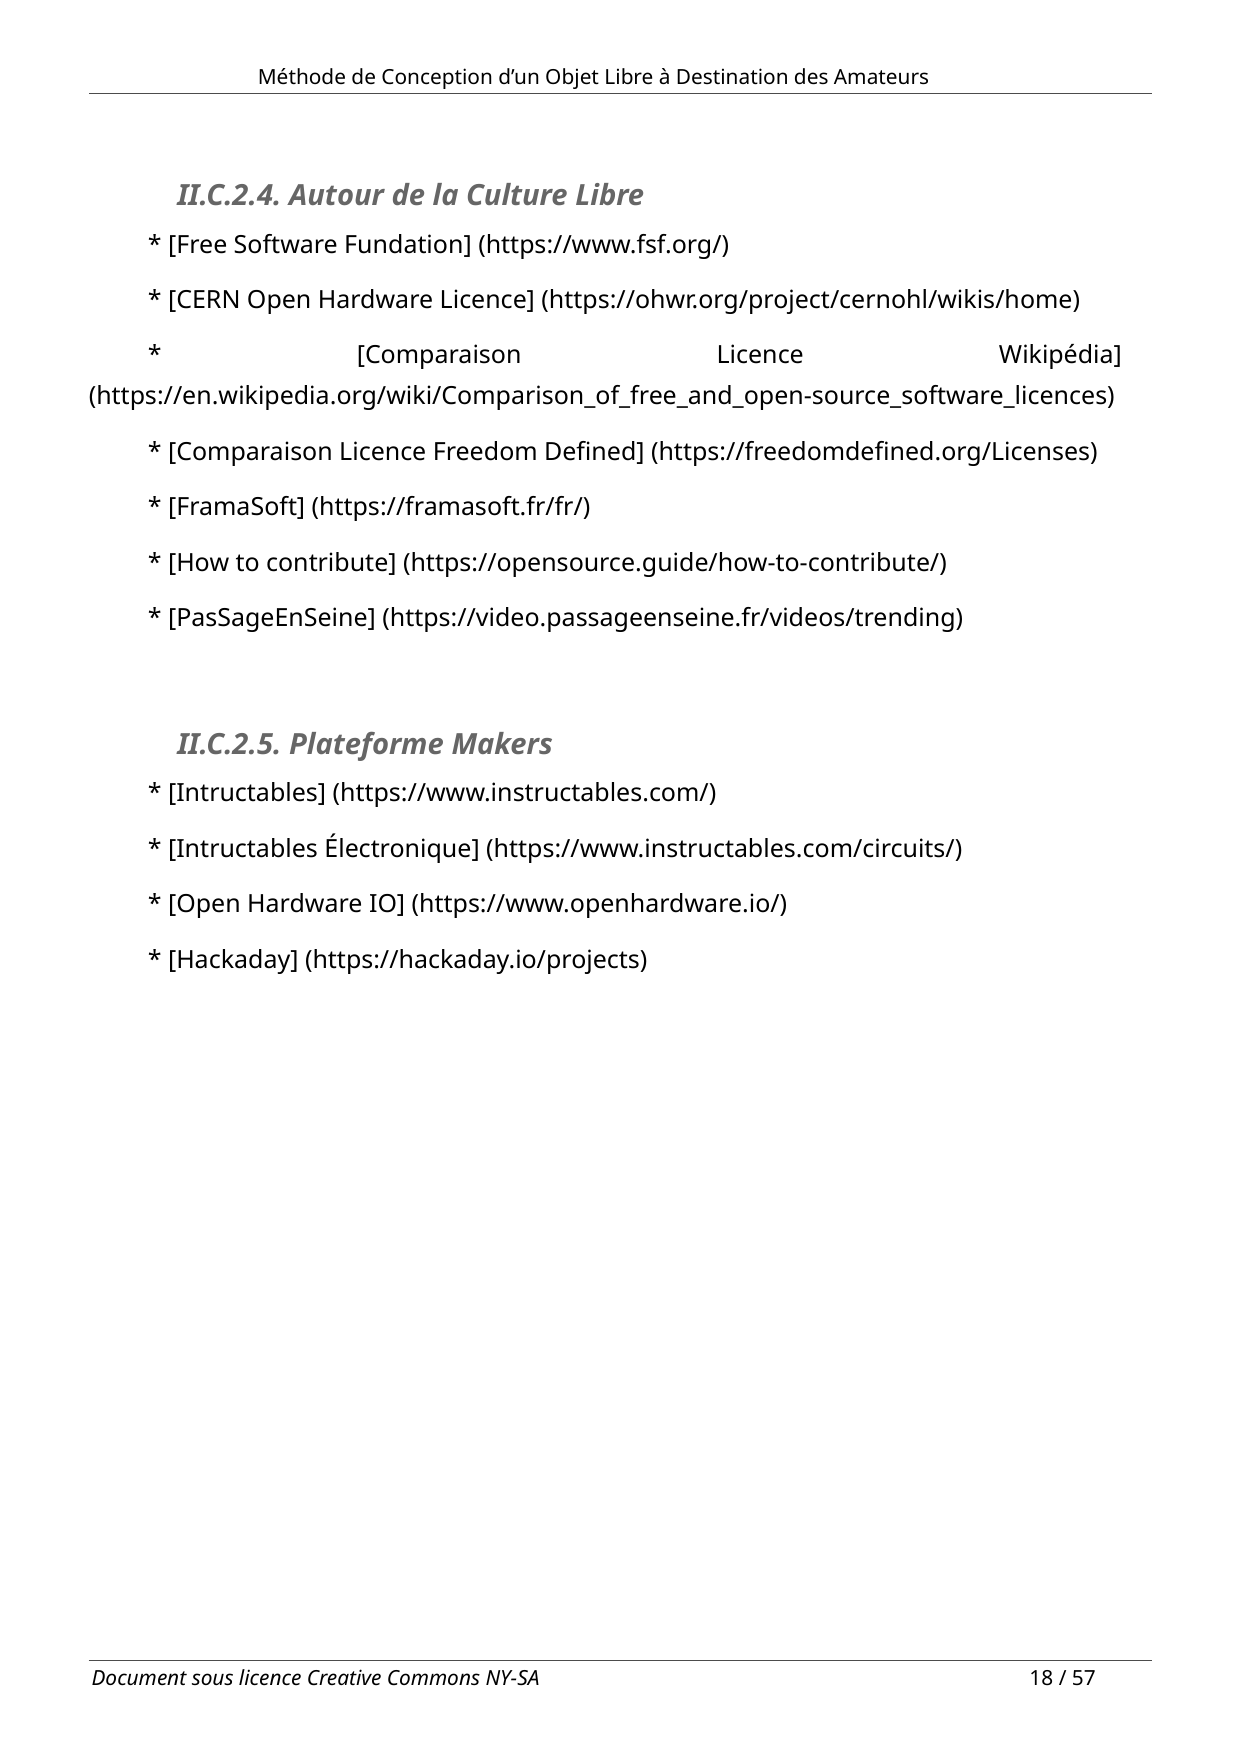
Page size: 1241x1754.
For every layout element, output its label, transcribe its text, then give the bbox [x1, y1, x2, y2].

text * [Open Hardware IO] (https://www.openhardware.io/) [88, 886, 1122, 920]
subtitle Autour de la Culture Libre [118, 174, 1152, 214]
text * [FramaSoft] (https://framasoft.fr/fr/) [88, 489, 1122, 523]
text * [Intructables Électronique] (https://www.instructables.com/circuits/) [88, 831, 1122, 864]
text * [Comparaison Licence Wikipédia] (https://en.wikipedia.org/wiki/Comparison_of_free_and_open-source_software_licences) [88, 337, 1122, 412]
text * [PasSageEnSeine] (https://video.passageenseine.fr/videos/trending) [88, 599, 1122, 634]
text * [Free Software Fundation] (https://www.fsf.org/) [88, 226, 1122, 260]
text * [Comparaison Licence Freedom Defined] (https://freedomdefined.org/Licenses) [88, 433, 1122, 467]
text * [CERN Open Hardware Licence] (https://ohwr.org/project/cernohl/wikis/home) [88, 282, 1122, 316]
text * [Hackaday] (https://hackaday.io/projects) [88, 941, 1122, 975]
text * [How to contribute] (https://opensource.guide/how-to-contribute/) [88, 544, 1122, 578]
subtitle Plateforme Makers [118, 723, 1152, 763]
text * [Intructables] (https://www.instructables.com/) [88, 775, 1122, 809]
